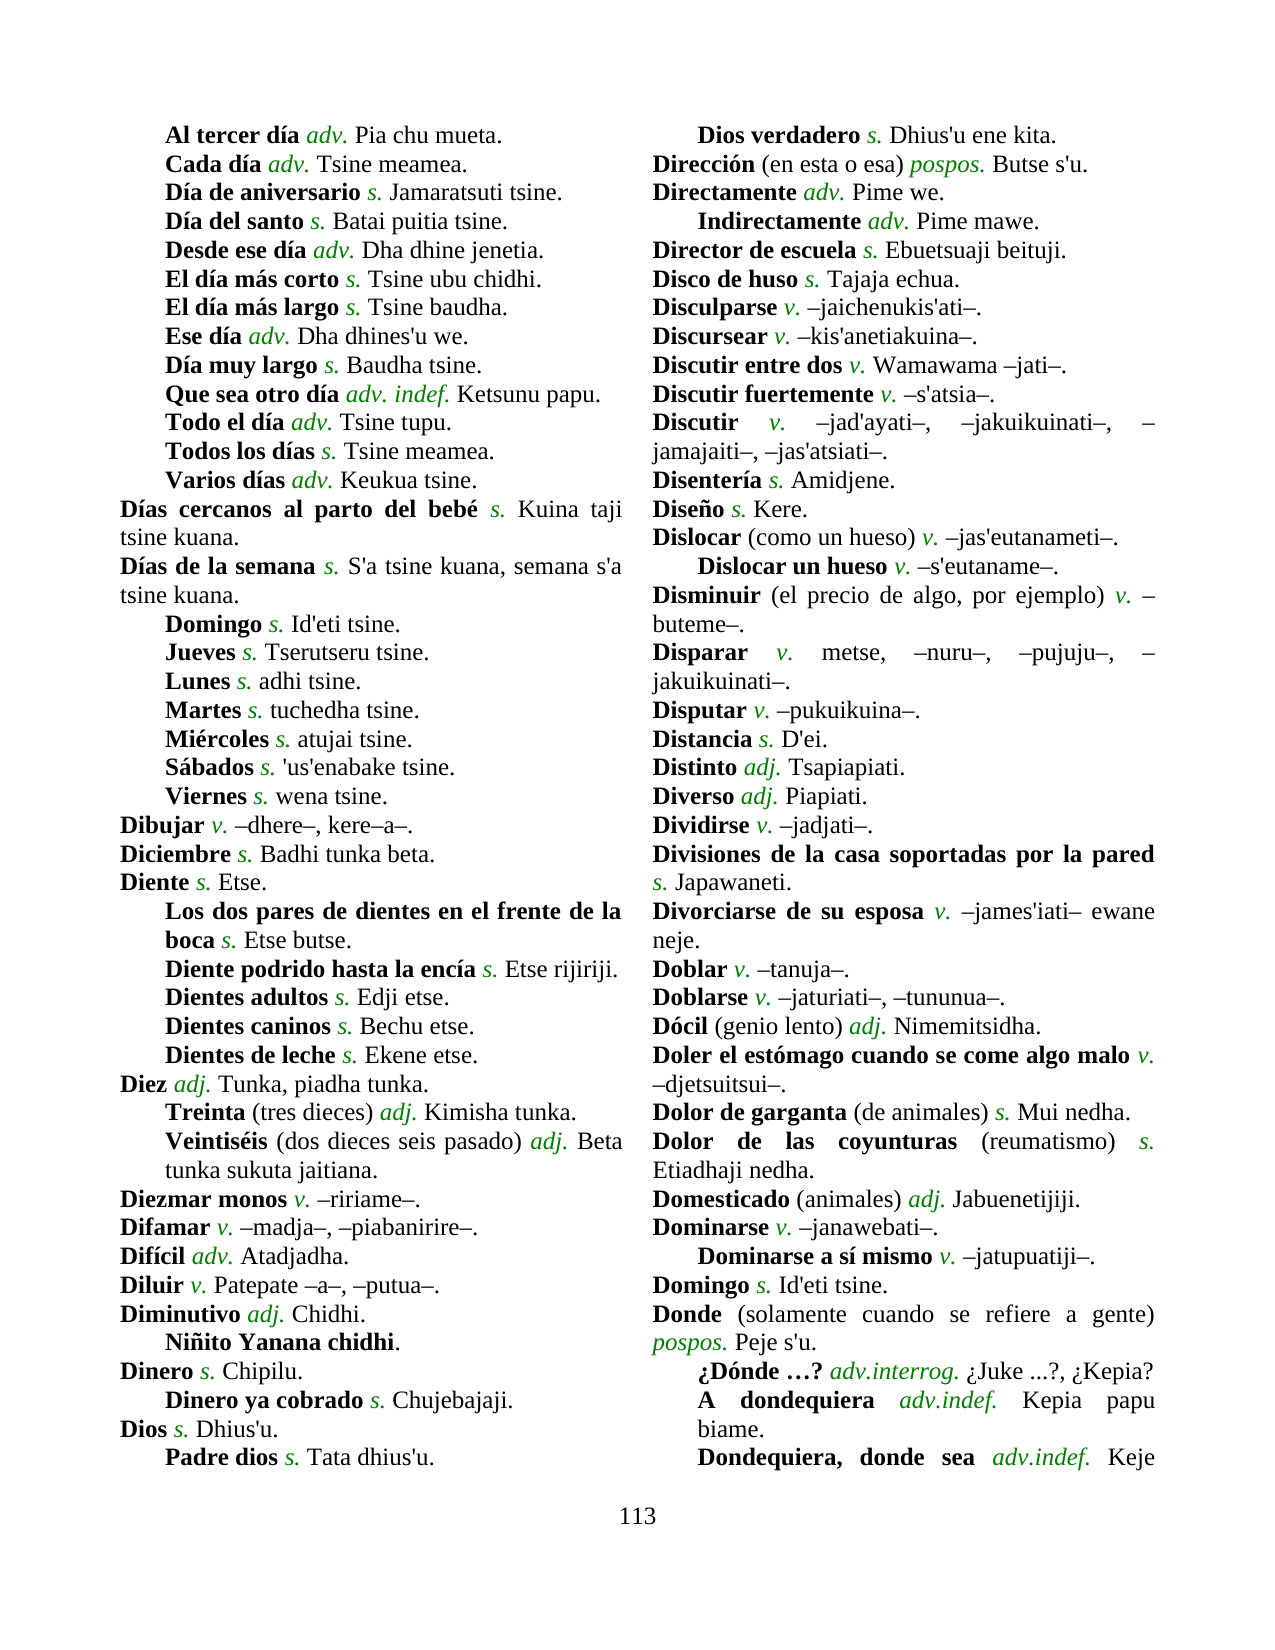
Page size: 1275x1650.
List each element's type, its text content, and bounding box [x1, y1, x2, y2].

text Indirectamente adv. Pime mawe. [652, 206, 1155, 235]
text Dolor de las coyunturas (reumatismo) s. Etiadhaji nedha. [652, 1126, 1155, 1184]
text Donde (solamente cuando se refiere a gente) pospos. Peje s'u. [652, 1299, 1155, 1356]
text Días de la semana s. S'a tsine kuana, semana s'a tsine kuana. [120, 551, 622, 609]
text Diezmar monos v. –ririame–. [120, 1184, 622, 1212]
text Discutir entre dos v. Wamawama –jati–. [652, 350, 1155, 379]
text Difamar v. –madja–, –piabanirire–. [120, 1212, 622, 1241]
text Dios s. Dhius'u. [120, 1414, 622, 1442]
text Dientes adultos s. Edji etse. [120, 982, 622, 1011]
text Dominarse v. –janawebati–. [652, 1212, 1155, 1241]
text Doblar v. –tanuja–. [652, 954, 1155, 982]
text Diverso adj. Piapiati. [652, 781, 1155, 810]
text Distancia s. D'ei. [652, 724, 1155, 752]
text Discursear v. –kis'anetiakuina–. [652, 321, 1155, 350]
text Dondequiera, donde sea adv.indef. Keje [652, 1442, 1155, 1471]
text Directamente adv. Pime we. [652, 177, 1155, 206]
text Día muy largo s. Baudha tsine. [120, 350, 622, 379]
text Diente podrido hasta la encía s. Etse rijiriji. [120, 954, 622, 982]
text Padre dios s. Tata dhius'u. [120, 1442, 622, 1471]
text Desde ese día adv. Dha dhine jenetia. [120, 235, 622, 264]
text Divisiones de la casa soportadas por la pared s. Japawaneti. [652, 839, 1155, 896]
text Dolor de garganta (de animales) s. Mui nedha. [652, 1097, 1155, 1126]
text A dondequiera adv.indef. Kepia papu biame. [652, 1385, 1155, 1442]
text Dibujar v. –dhere–, kere–a–. [120, 810, 622, 839]
text Dislocar un hueso v. –s'eutaname–. [652, 551, 1155, 580]
text Diseño s. Kere. [652, 494, 1155, 522]
text Cada día adv. Tsine meamea. [120, 149, 622, 177]
text Disminuir (el precio de algo, por ejemplo) v. –buteme–. [652, 580, 1155, 637]
text Lunes s. adhi tsine. [120, 666, 622, 695]
text Martes s. tuchedha tsine. [120, 695, 622, 724]
text Disparar v. metse, –nuru–, –pujuju–, –jakuikuinati–. [652, 637, 1155, 695]
text Disco de huso s. Tajaja echua. [652, 264, 1155, 292]
text Viernes s. wena tsine. [120, 781, 622, 810]
text Doler el estómago cuando se come algo malo v. –djetsuitsui–. [652, 1040, 1155, 1097]
text Al tercer día adv. Pia chu mueta. [120, 120, 622, 149]
text Discutir fuertemente v. –s'atsia–. [652, 379, 1155, 407]
text Dividirse v. –jadjati–. [652, 810, 1155, 839]
text ¿Dónde …? adv.interrog. ¿Juke ...?, ¿Kepia? [652, 1356, 1155, 1385]
text Diente s. Etse. [120, 867, 622, 896]
text Día de aniversario s. Jamaratsuti tsine. [120, 177, 622, 206]
text El día más largo s. Tsine baudha. [120, 292, 622, 321]
text Varios días adv. Keukua tsine. [120, 465, 622, 494]
text Miércoles s. atujai tsine. [120, 724, 622, 752]
text El día más corto s. Tsine ubu chidhi. [120, 264, 622, 292]
text Todo el día adv. Tsine tupu. [120, 407, 622, 436]
text Diluir v. Patepate –a–, –putua–. [120, 1270, 622, 1299]
text Difícil adv. Atadjadha. [120, 1241, 622, 1270]
text Veintiséis (dos dieces seis pasado) adj. Beta tunka sukuta jaitiana. [120, 1126, 622, 1184]
text Diez adj. Tunka, piadha tunka. [120, 1069, 622, 1097]
text Diciembre s. Badhi tunka beta. [120, 839, 622, 867]
text Dientes de leche s. Ekene etse. [120, 1040, 622, 1069]
text Dirección (en esta o esa) pospos. Butse s'u. [652, 149, 1155, 177]
text Dinero s. Chipilu. [120, 1356, 622, 1385]
text Disentería s. Amidjene. [652, 465, 1155, 494]
text Día del santo s. Batai puitia tsine. [120, 206, 622, 235]
text Doblarse v. –jaturiati–, –tununua–. [652, 982, 1155, 1011]
text Dinero ya cobrado s. Chujebajaji. [120, 1385, 622, 1414]
text Ese día adv. Dha dhines'u we. [120, 321, 622, 350]
text Días cercanos al parto del bebé s. Kuina taji tsine kuana. [120, 494, 622, 551]
text Dios verdadero s. Dhius'u ene kita. [652, 120, 1155, 149]
text Que sea otro día adv. indef. Ketsunu papu. [120, 379, 622, 407]
text Sábados s. 'us'enabake tsine. [120, 752, 622, 781]
text Disputar v. –pukuikuina–. [652, 695, 1155, 724]
text Dominarse a sí mismo v. –jatupuatiji–. [652, 1241, 1155, 1270]
text Discutir v. –jad'ayati–, –jakuikuinati–, –jamajaiti–, –jas'atsiati–. [652, 407, 1155, 465]
text Divorciarse de su esposa v. –james'iati– ewane neje. [652, 896, 1155, 954]
text Domesticado (animales) adj. Jabuenetijiji. [652, 1184, 1155, 1212]
text Disculparse v. –jaichenukis'ati–. [652, 292, 1155, 321]
text Dócil (genio lento) adj. Nimemitsidha. [652, 1011, 1155, 1040]
text Director de escuela s. Ebuetsuaji beituji. [652, 235, 1155, 264]
text Jueves s. Tserutseru tsine. [120, 637, 622, 666]
text Domingo s. Id'eti tsine. [652, 1270, 1155, 1299]
text Distinto adj. Tsapiapiati. [652, 752, 1155, 781]
text Todos los días s. Tsine meamea. [120, 436, 622, 465]
text Los dos pares de dientes en el frente de la boca s. Etse butse. [120, 896, 622, 954]
text Dientes caninos s. Bechu etse. [120, 1011, 622, 1040]
text Niñito Yanana chidhi. [120, 1327, 622, 1356]
text Treinta (tres dieces) adj. Kimisha tunka. [120, 1097, 622, 1126]
text Domingo s. Id'eti tsine. [120, 609, 622, 637]
text Diminutivo adj. Chidhi. [120, 1299, 622, 1327]
text Dislocar (como un hueso) v. –jas'eutanameti–. [652, 522, 1155, 551]
